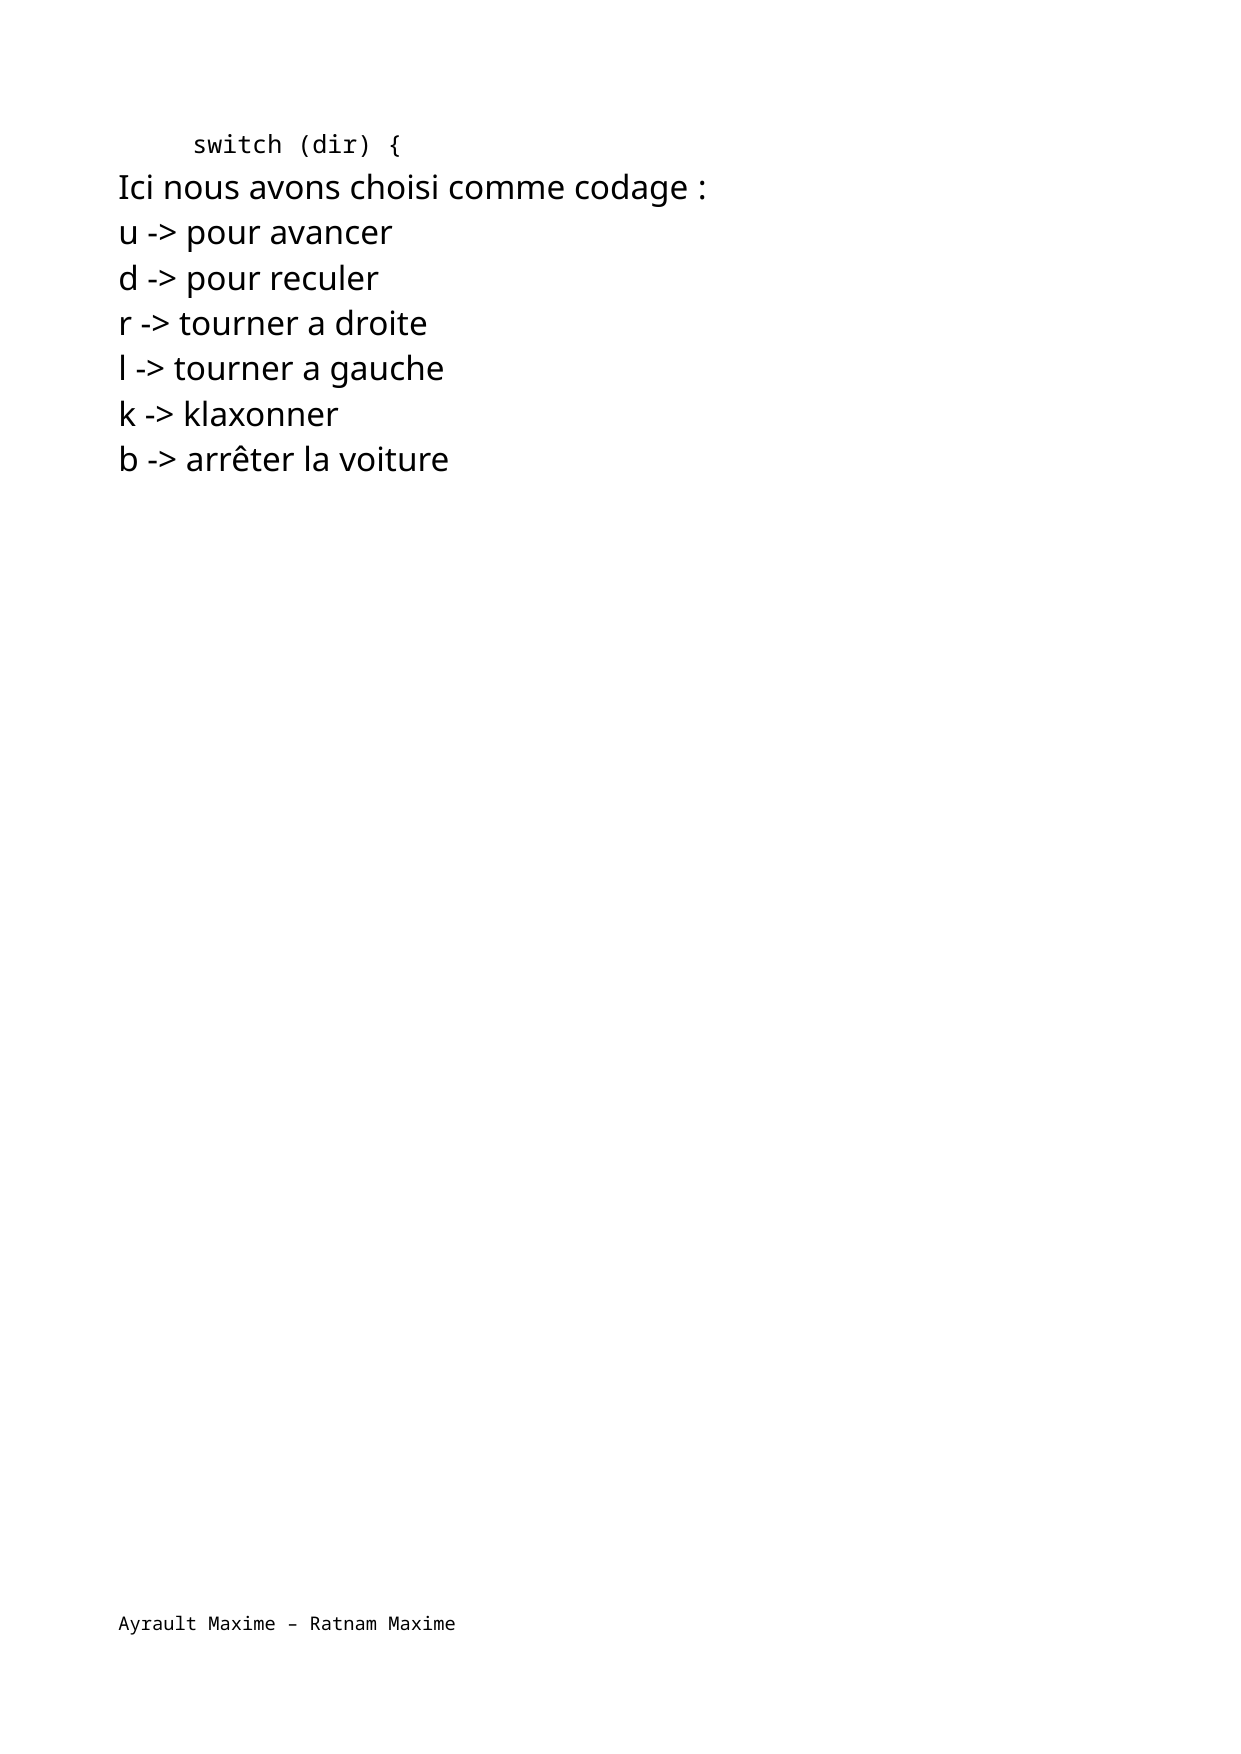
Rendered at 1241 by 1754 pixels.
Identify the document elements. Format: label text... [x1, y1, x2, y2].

text l -> tourner a gauche [118, 345, 1122, 391]
text switch (dir) { [118, 118, 1122, 163]
text k -> klaxonner [118, 391, 1122, 436]
text r -> tourner a droite [118, 300, 1122, 345]
text d -> pour reculer [118, 254, 1122, 300]
text Ici nous avons choisi comme codage : [118, 163, 1122, 209]
text u -> pour avancer [118, 209, 1122, 254]
text b -> arrêter la voiture [118, 436, 1122, 481]
